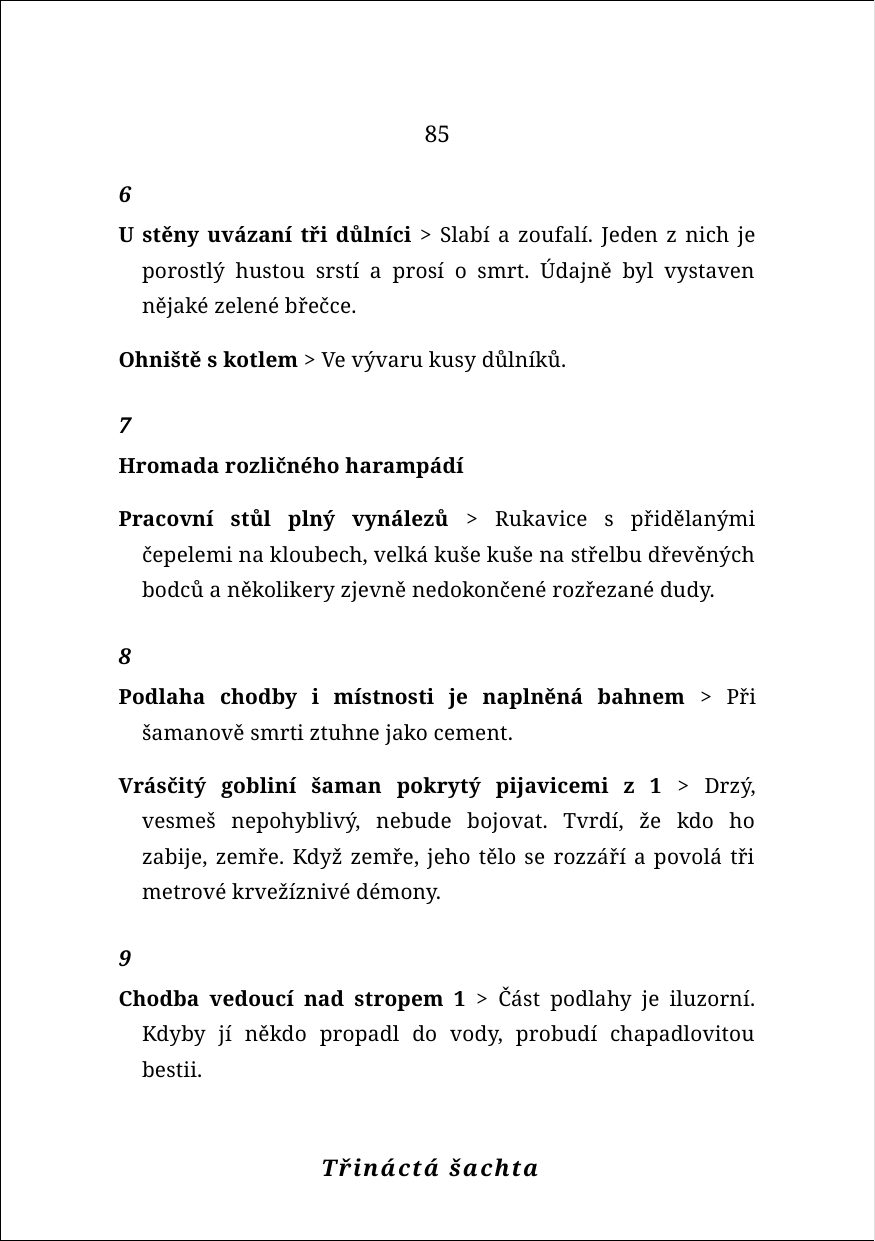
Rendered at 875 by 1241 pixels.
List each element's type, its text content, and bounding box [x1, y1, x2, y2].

text Vrásčitý gobliní šaman pokrytý pijavicemi z 1 > Drzý, vesmeš nepohyblivý, nebude bojovat. Tvrdí, že kdo ho zabije, zemře. Když zemře, jeho tělo se rozzáří a povolá tři metrové krvežíznivé démony. [118, 771, 756, 906]
text Podlaha chodby i místnosti je naplněná bahnem > Při šamanově smrti ztuhne jako cement. [118, 682, 756, 746]
subtitle 6 [118, 179, 756, 209]
text U stěny uvázaní tři důlníci > Slabí a zoufalí. Jeden z nich je porostlý hustou srstí a prosí o smrt. Údajně byl vystaven nějaké zelené břečce. [118, 221, 756, 320]
subtitle 8 [118, 641, 756, 670]
text Hromada rozličného harampádí [118, 451, 756, 480]
subtitle 9 [118, 942, 756, 972]
text Pracovní stůl plný vynálezů > Rukavice s přidělanými čepelemi na kloubech, velká kuše kuše na střelbu dřevěných bodců a několikery zjevně nedokončené rozřezané dudy. [118, 504, 756, 604]
text Ohniště s kotlem > Ve vývaru kusy důlníků. [118, 345, 756, 373]
text Chodba vedoucí nad stropem 1 > Část podlahy je iluzorní. Kdyby jí někdo propadl do vody, probudí chapadlovitou bestii. [118, 984, 756, 1083]
subtitle 7 [118, 410, 756, 439]
